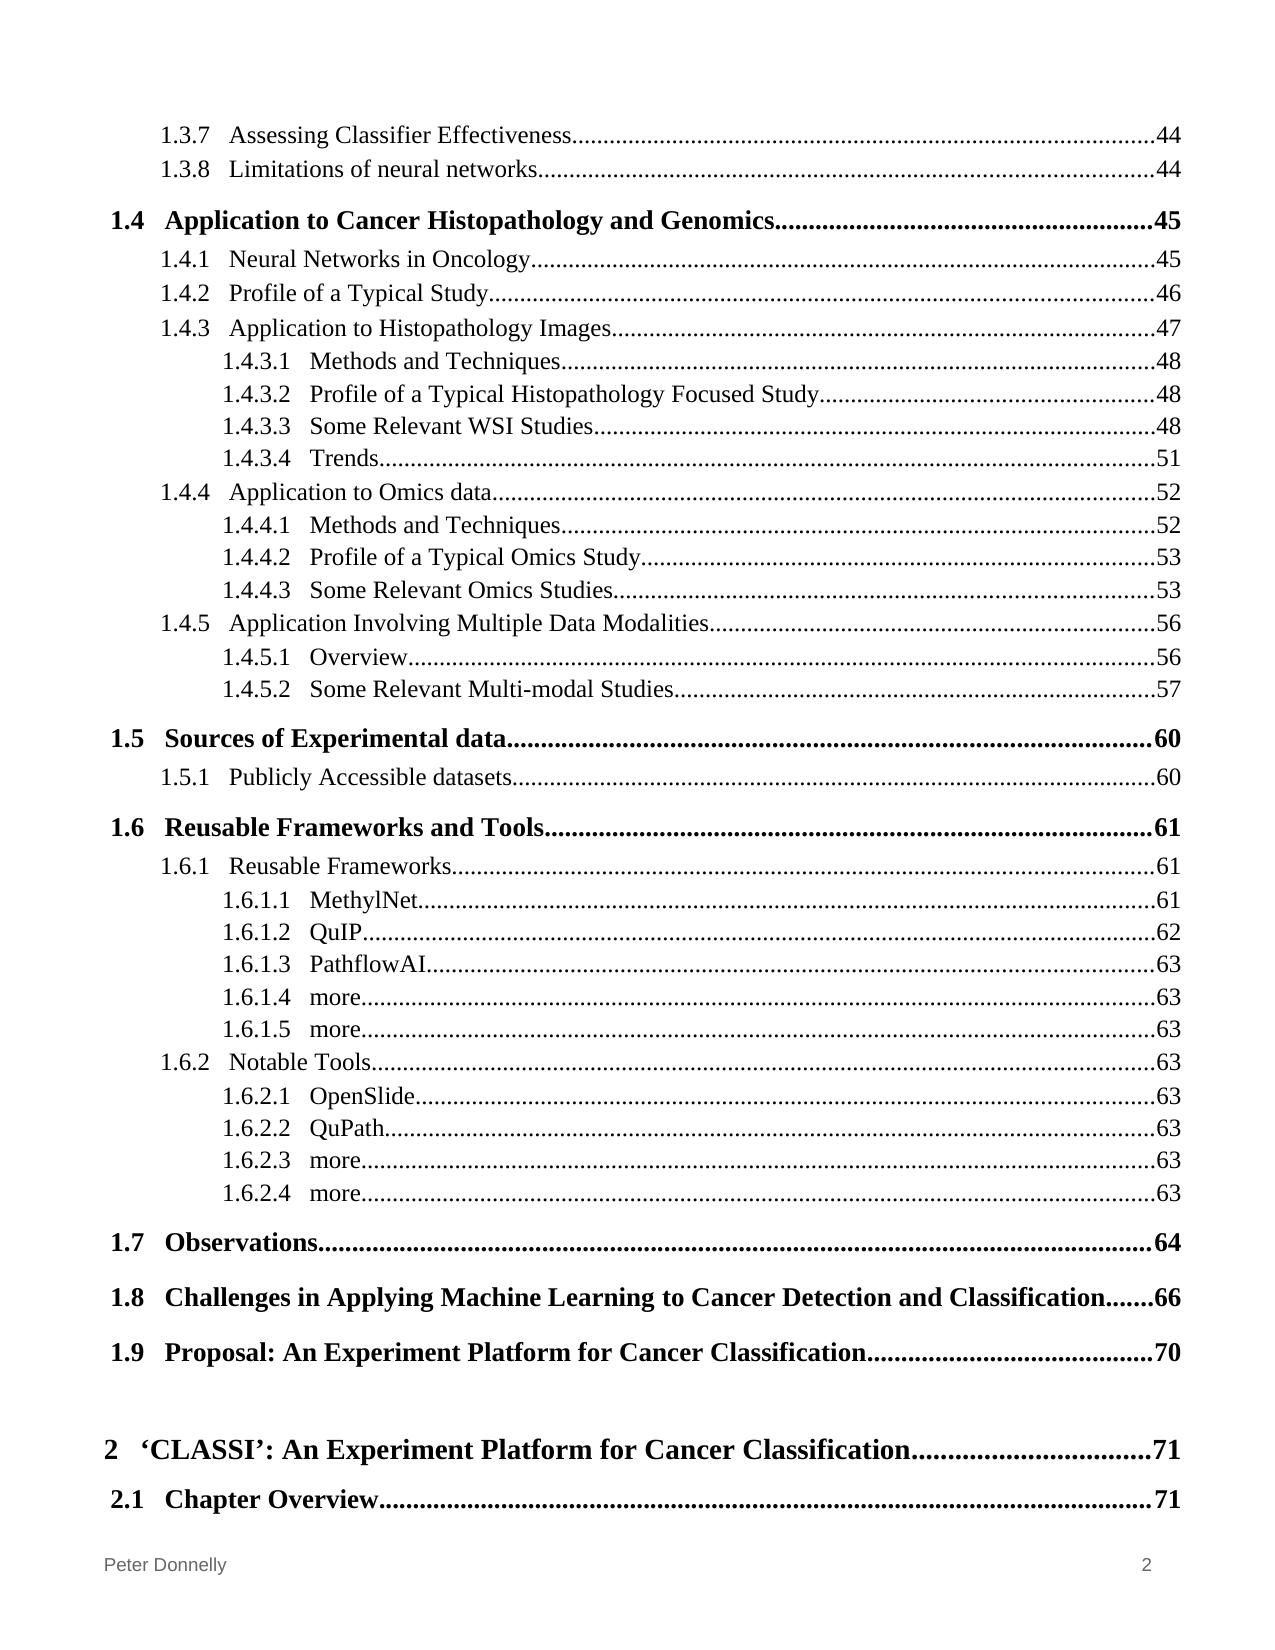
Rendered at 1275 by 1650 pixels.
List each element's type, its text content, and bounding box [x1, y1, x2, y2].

text 1.6.2.3 more 63 [216, 1146, 1181, 1174]
text 1.5.1 Publicly Accessible datasets 60 [154, 762, 1181, 791]
text 1.8 Challenges in Applying Machine Learning to Cancer Detection and Classification 66 [103, 1281, 1181, 1312]
text 1.4.3.4 Trends 51 [216, 443, 1181, 472]
text 1.4.3.2 Profile of a Typical Histopathology Focused Study 48 [216, 379, 1181, 407]
text 1.3.7 Assessing Classifier Effectiveness 44 [154, 120, 1181, 148]
text 1.6 Reusable Frameworks and Tools 61 [103, 811, 1181, 843]
text 1.6.1.1 MethylNet 61 [216, 885, 1181, 914]
text 1.6.2.4 more 63 [216, 1178, 1181, 1207]
text 1.6.1.4 more 63 [216, 982, 1181, 1011]
text 1.4.5 Application Involving Multiple Data Modalities 56 [154, 608, 1181, 637]
text 2 ‘CLASSI’: An Experiment Platform for Cancer Classification 71 [103, 1432, 1181, 1465]
text 1.4.4.2 Profile of a Typical Omics Study 53 [216, 542, 1181, 571]
text 1.4.4.3 Some Relevant Omics Studies 53 [216, 575, 1181, 603]
text 1.6.1.2 QuIP 62 [216, 917, 1181, 946]
text 2.1 Chapter Overview 71 [103, 1483, 1181, 1514]
text 1.4.3 Application to Histopathology Images 47 [154, 313, 1181, 342]
text 1.4.1 Neural Networks in Oncology 45 [154, 244, 1181, 272]
text 1.4.3.3 Some Relevant WSI Studies 48 [216, 411, 1181, 440]
text 1.4.2 Profile of a Typical Study 46 [154, 278, 1181, 307]
text 1.4.4 Application to Omics data 52 [154, 477, 1181, 505]
text 1.6.2.2 QuPath 63 [216, 1113, 1181, 1142]
text 1.4.5.1 Overview 56 [216, 642, 1181, 670]
text 1.9 Proposal: An Experiment Platform for Cancer Classification 70 [103, 1336, 1181, 1367]
text 1.7 Observations 64 [103, 1226, 1181, 1257]
text 1.6.1.3 PathflowAI 63 [216, 949, 1181, 978]
text 1.6.1 Reusable Frameworks 61 [154, 851, 1181, 880]
text 1.3.8 Limitations of neural networks 44 [154, 154, 1181, 183]
text 1.6.2.1 OpenSlide 63 [216, 1081, 1181, 1110]
text 1.6.1.5 more 63 [216, 1014, 1181, 1043]
text 1.4.5.2 Some Relevant Multi-modal Studies 57 [216, 674, 1181, 703]
text 1.4 Application to Cancer Histopathology and Genomics 45 [103, 204, 1181, 235]
text 1.5 Sources of Experimental data 60 [103, 722, 1181, 753]
text 1.4.4.1 Methods and Techniques 52 [216, 510, 1181, 539]
text 1.4.3.1 Methods and Techniques 48 [216, 346, 1181, 375]
text 1.6.2 Notable Tools 63 [154, 1047, 1181, 1076]
